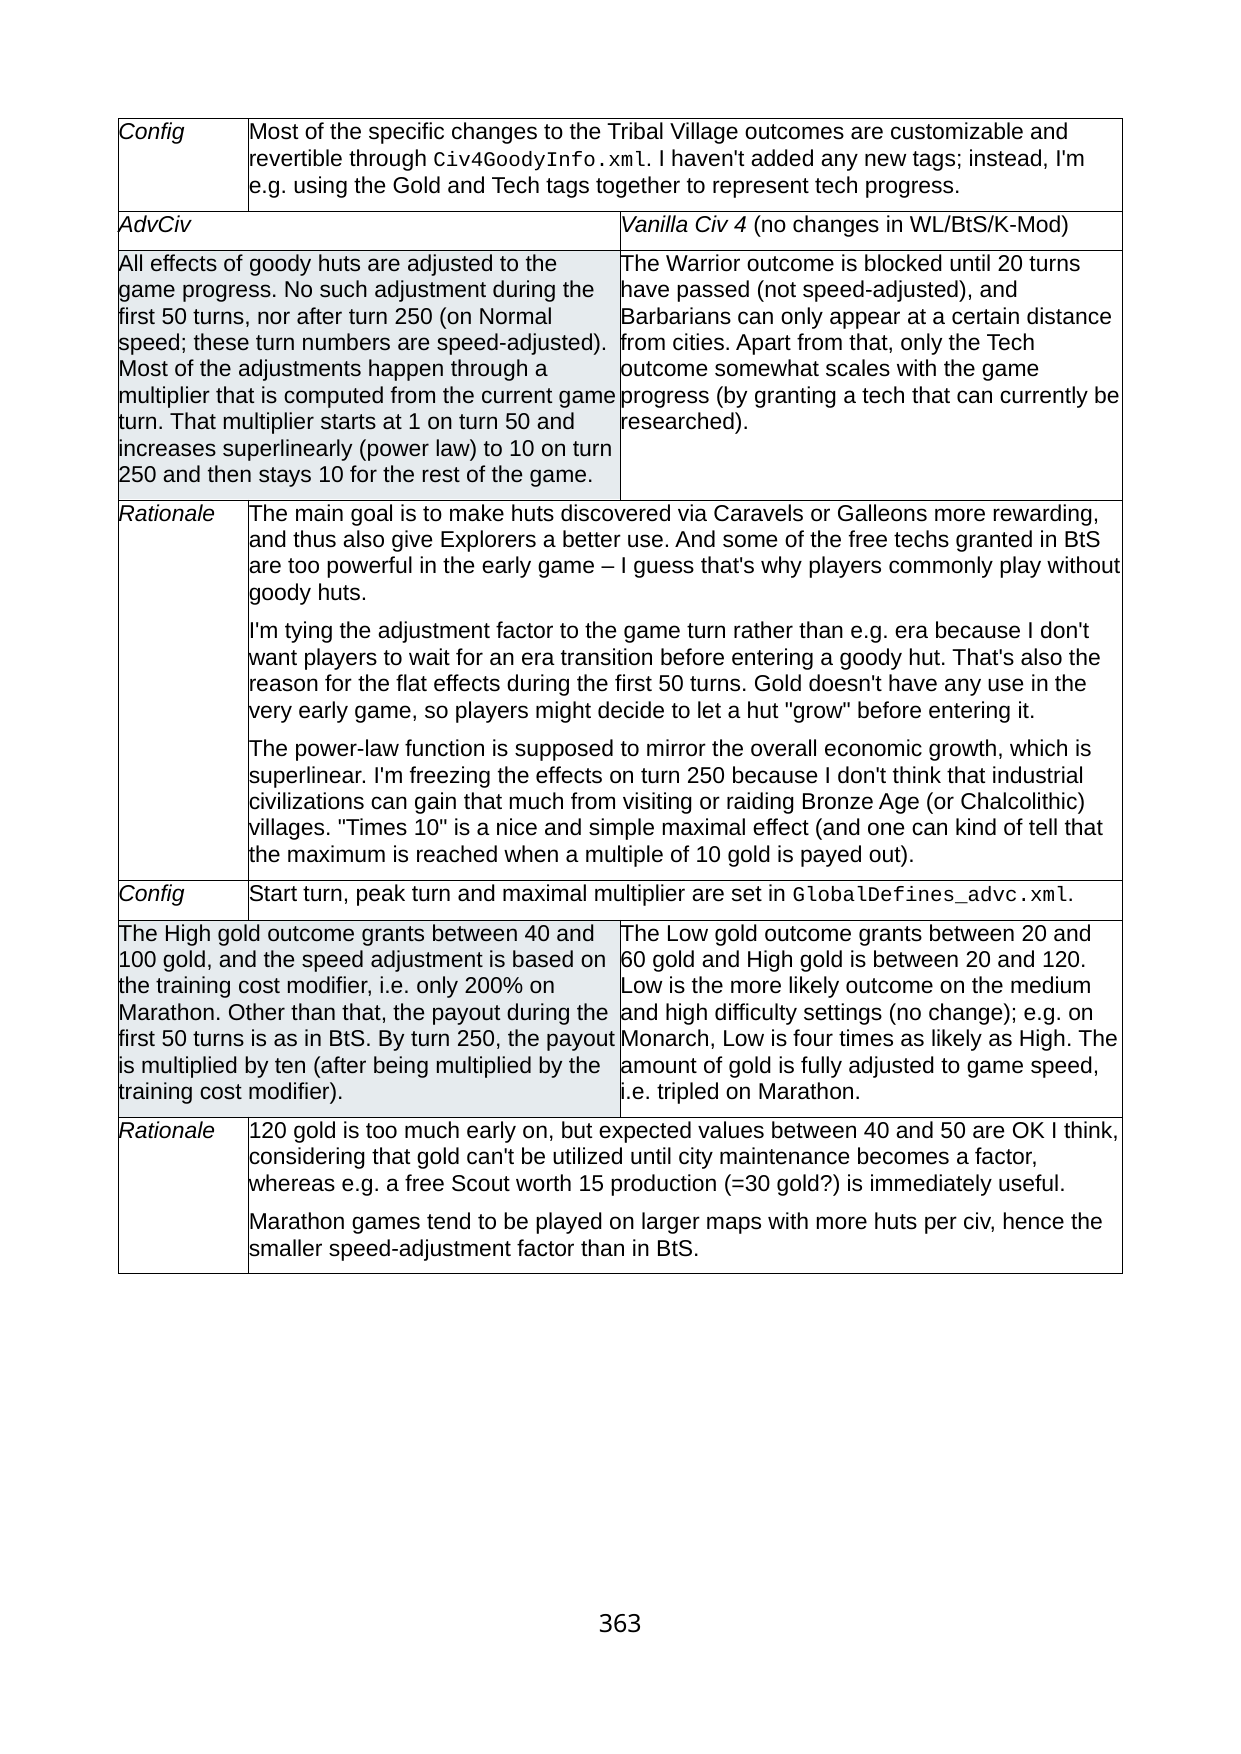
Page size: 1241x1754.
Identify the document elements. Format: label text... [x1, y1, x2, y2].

table_cell Most of the specific changes to the Tribal Village outcomes are customizable and revertible through Civ4GoodyInfo.xml. I haven't added any new tags; instead, I'm e.g. using the Gold and Tech tags together to represent tech progress. [249, 119, 1122, 211]
table_cell AdvCiv [119, 212, 620, 250]
table_cell The main goal is to make huts discovered via Caravels or Galleons more rewarding, and thus also give Explorers a better use. And some of the free techs granted in BtS are too powerful in the early game – I guess that's why players commonly play without goody huts. I'm tying the adjustment factor to the game turn rather than e.g. era because I don't want players to wait for an era transition before entering a goody hut. That's also the reason for the flat effects during the first 50 turns. Gold doesn't have any use in the very early game, so players might decide to let a hut "grow" before entering it. The power-law function is supposed to mirror the overall economic growth, which is superlinear. I'm freezing the effects on turn 250 because I don't think that industrial civilizations can gain that much from visiting or raiding Bronze Age (or Chalcolithic) villages. "Times 10" is a nice and simple maximal effect (and one can kind of tell that the maximum is reached when a multiple of 10 gold is payed out). [249, 501, 1122, 879]
table_cell Config [119, 881, 248, 920]
table_cell All effects of goody huts are adjusted to the game progress. No such adjustment during the first 50 turns, nor after turn 250 (on Normal speed; these turn numbers are speed-adjusted). Most of the adjustments happen through a multiplier that is computed from the current game turn. That multiplier starts at 1 on turn 50 and increases superlinearly (power law) to 10 on turn 250 and then stays 10 for the rest of the game. [119, 251, 620, 499]
table_cell Rationale [119, 1118, 248, 1273]
table_cell 120 gold is too much early on, but expected values between 40 and 50 are OK I think, considering that gold can't be utilized until city maintenance becomes a factor, whereas e.g. a free Scout worth 15 production (=30 gold?) is immediately useful. Marathon games tend to be played on larger maps with more huts per civ, hence the smaller speed-adjustment factor than in BtS. [249, 1118, 1122, 1273]
table_cell Start turn, peak turn and maximal multiplier are set in GlobalDefines_advc.xml. [249, 881, 1122, 920]
table_cell The High gold outcome grants between 40 and 100 gold, and the speed adjustment is based on the training cost modifier, i.e. only 200% on Marathon. Other than that, the payout during the first 50 turns is as in BtS. By turn 250, the payout is multiplied by ten (after being multiplied by the training cost modifier). [119, 921, 620, 1117]
table_cell The Low gold outcome grants between 20 and 60 gold and High gold is between 20 and 120. Low is the more likely outcome on the medium and high difficulty settings (no change); e.g. on Monarch, Low is four times as likely as High. The amount of gold is fully adjusted to game speed, i.e. tripled on Marathon. [621, 921, 1122, 1117]
table_cell Rationale [119, 501, 248, 879]
table_cell The Warrior outcome is blocked until 20 turns have passed (not speed-adjusted), and Barbarians can only appear at a certain distance from cities. Apart from that, only the Tech outcome somewhat scales with the game progress (by granting a tech that can currently be researched). [621, 251, 1122, 499]
table_cell Config [119, 119, 248, 211]
table_cell Vanilla Civ 4 (no changes in WL/BtS/K-Mod) [621, 212, 1122, 250]
